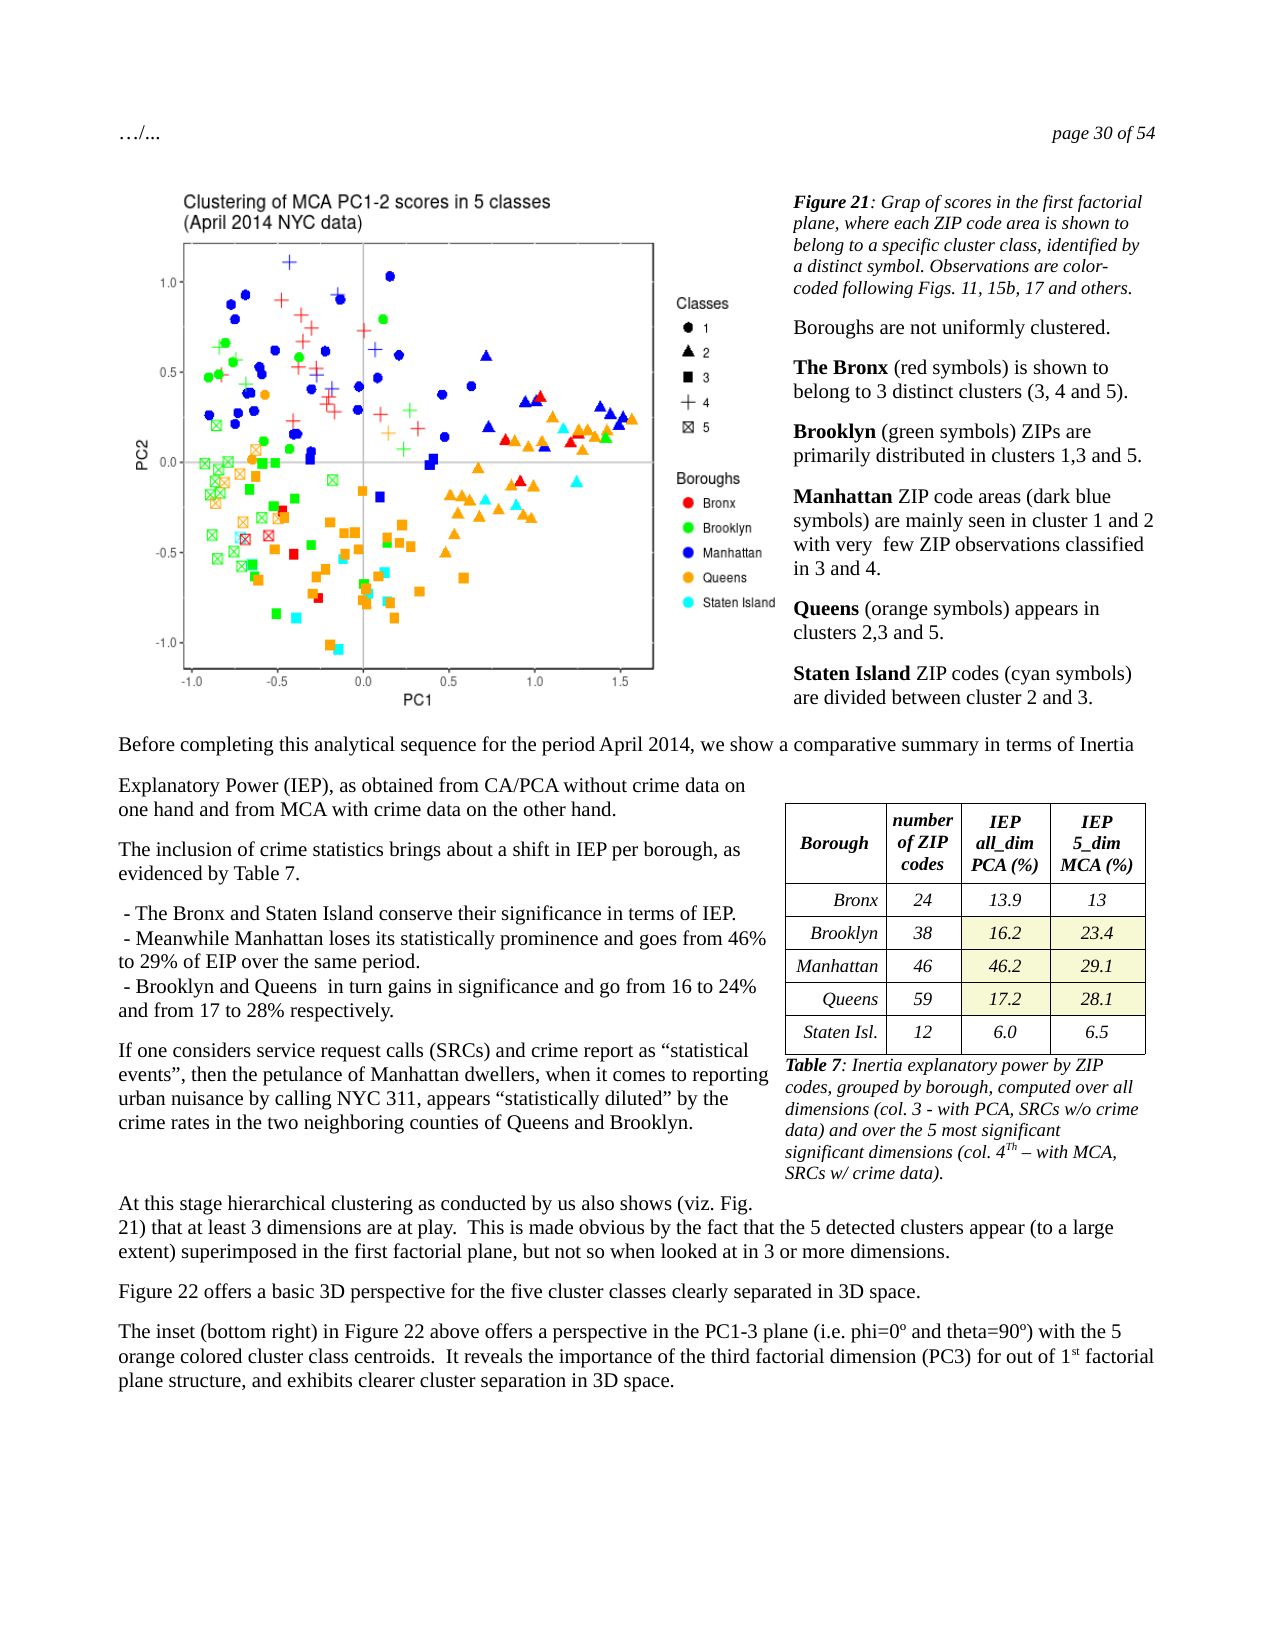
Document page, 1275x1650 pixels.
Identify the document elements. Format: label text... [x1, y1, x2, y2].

table_cell 28.1 [1051, 983, 1145, 1015]
list At this stage hierarchical clustering as conducted by us also shows (viz. Fig. 21) that at least 3 dimensions are at play. This is made obvious by the fact that the 5 detected clusters appear (to a large extent) superimposed in the first factorial plane, but not so when looked at in 3 or more dimensions. [118, 1191, 1157, 1263]
table_cell Bronx [786, 884, 886, 916]
table_cell 38 [887, 917, 961, 949]
table_cell Manhattan [786, 950, 886, 982]
table_cell 6.0 [962, 1016, 1050, 1054]
table_cell 12 [887, 1016, 961, 1054]
list The Bronx (red symbols) is shown to belong to 3 distinct clusters (3, 4 and 5). [793, 355, 1155, 403]
list The inclusion of crime statistics brings about a shift in IEP per borough, as evidenced by Table 7. [118, 837, 773, 885]
list Table 7: Inertia explanatory power by ZIP codes, grouped by borough, computed over all dimensions (col. 3 - with PCA, SRCs w/o crime data) and over the 5 most significant significant dimensions (col. 4Th – with MCA, SRCs w/ crime data). [785, 1055, 1143, 1184]
list If one considers service request calls (SRCs) and crime report as “statistical events”, then the petulance of Manhattan dwellers, when it comes to reporting urban nuisance by calling NYC 311, appears “statistically diluted” by the crime rates in the two neighboring counties of Queens and Brooklyn. [118, 1038, 773, 1134]
list Queens (orange symbols) appears in clusters 2,3 and 5. [793, 596, 1155, 644]
table_cell 16.2 [962, 917, 1050, 949]
table_header Borough [786, 804, 886, 882]
list Before completing this analytical sequence for the period April 2014, we show a comparative summary in terms of Inertia [116, 162, 1157, 756]
list Figure 21: Grap of scores in the first factorial plane, where each ZIP code area is shown to belong to a specific cluster class, identified by a distinct symbol. Observations are color-coded following Figs. 11, 15b, 17 and others. [793, 191, 1155, 298]
table_cell 13.9 [962, 884, 1050, 916]
table_cell Brooklyn [786, 917, 886, 949]
picture [132, 189, 782, 711]
list Boroughs are not uniformly clustered. [793, 314, 1155, 339]
list Figure 22 offers a basic 3D perspective for the five cluster classes clearly separated in 3D space. [118, 1279, 1157, 1303]
table_cell 29.1 [1051, 950, 1145, 982]
list Manhattan ZIP code areas (dark blue symbols) are mainly seen in cluster 1 and 2 with very few ZIP observations classified in 3 and 4. [793, 484, 1155, 580]
table_cell 24 [887, 884, 961, 916]
table_header IEP 5_dim MCA (%) [1051, 804, 1145, 882]
list Explanatory Power (IEP), as obtained from CA/PCA without crime data on one hand and from MCA with crime data on the other hand. [118, 773, 1157, 821]
table_cell Staten Isl. [786, 1016, 886, 1054]
list Staten Island ZIP codes (cyan symbols) are divided between cluster 2 and 3. [793, 661, 1155, 709]
table_cell Queens [786, 983, 886, 1015]
text The inset (bottom right) in Figure 22 above offers a perspective in the PC1-3 plane (i.e. phi=0º and theta=90º) with the 5 orange colored cluster class centroids. It reveals the importance of the third factorial dimension (PC3) for out of 1st factorial plane structure, and exhibits clearer cluster separation in 3D space. [118, 1319, 1157, 1392]
list [773, 792, 1155, 1205]
table_header number of ZIP codes [887, 804, 961, 882]
table_cell 46 [887, 950, 961, 982]
table_header IEP all_dim PCA (%) [962, 804, 1050, 882]
table_cell 46.2 [962, 950, 1050, 982]
table_cell 59 [887, 983, 961, 1015]
list Brooklyn (green symbols) ZIPs are primarily distributed in clusters 1,3 and 5. [793, 419, 1155, 467]
table_cell 6.5 [1051, 1016, 1145, 1054]
table_cell 23.4 [1051, 917, 1145, 949]
table_cell 13 [1051, 884, 1145, 916]
table_cell 17.2 [962, 983, 1050, 1015]
list - The Bronx and Staten Island conserve their significance in terms of IEP. - Meanwhile Manhattan loses its statistically prominence and goes from 46% to 29% of EIP over the same period. - Brooklyn and Queens in turn gains in significance and go from 16 to 24% and from 17 to 28% respectively. [118, 901, 773, 1022]
